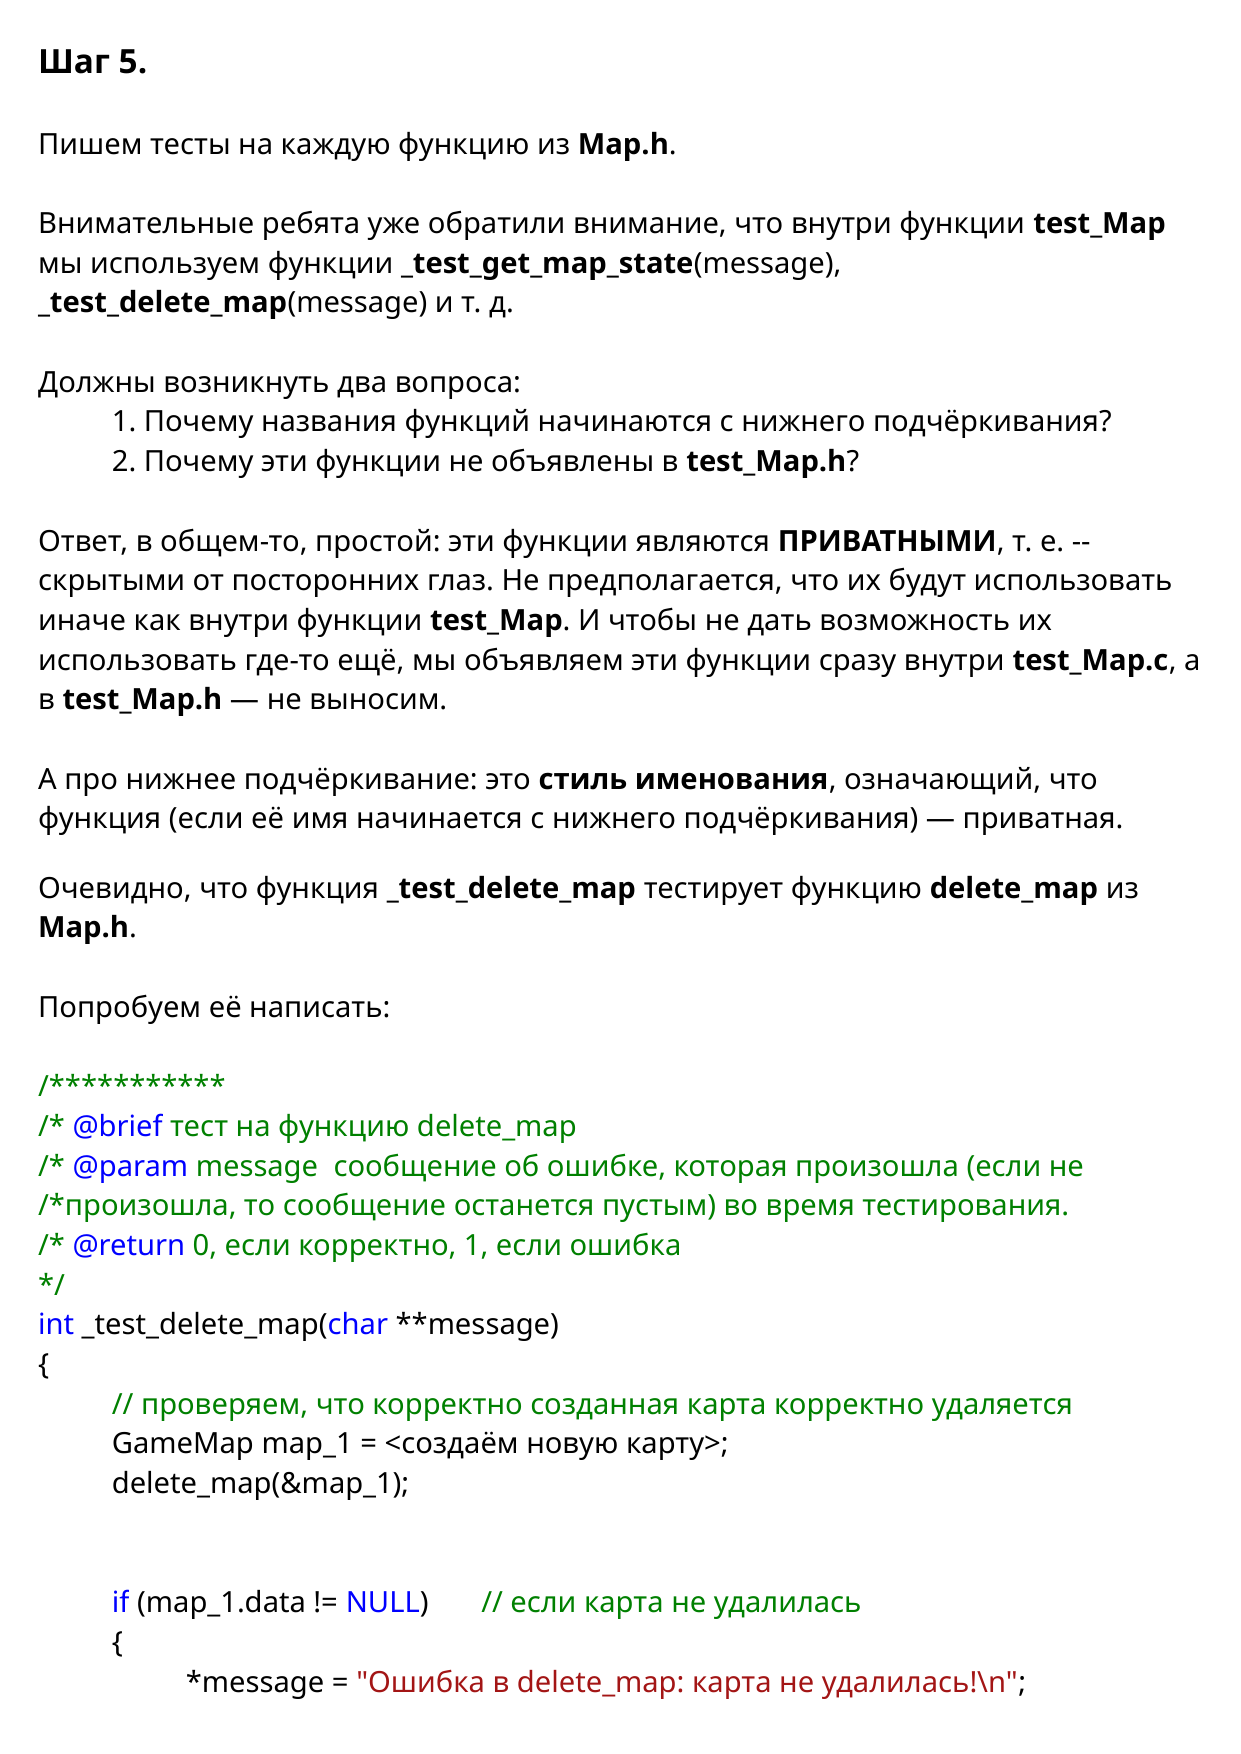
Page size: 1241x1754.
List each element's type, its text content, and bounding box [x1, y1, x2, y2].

text if (map_1.data != NULL) // если карта не удалилась [38, 1581, 1202, 1621]
text /* @brief тест на функцию delete_map [38, 1105, 1202, 1145]
text Внимательные ребята уже обратили внимание, что внутри функции test_Map мы используем функции _test_get_map_state(message), _test_delete_map(message) и т. д. [38, 202, 1202, 321]
text GameMap map_1 = <создаём новую карту>; [38, 1423, 1202, 1462]
text *message = "Ошибка в delete_map: карта не удалилась!\n"; [38, 1661, 1202, 1701]
text Пишем тесты на каждую функцию из Map.h. [38, 123, 1202, 163]
text int _test_delete_map(char **message) [38, 1304, 1202, 1343]
text 1. Почему названия функций начинаются с нижнего подчёркивания? 2. Почему эти функции не объявлены в test_Map.h? [38, 401, 1202, 480]
text Шаг 5. [38, 38, 1202, 83]
text Попробуем её написать: [38, 986, 1202, 1026]
text { [38, 1621, 1202, 1661]
text delete_map(&map_1); [38, 1462, 1202, 1502]
text // проверяем, что корректно созданная карта корректно удаляется [38, 1383, 1202, 1423]
text А про нижнее подчёркивание: это стиль именования, означающий, что функция (если её имя начинается с нижнего подчёркивания) — приватная. [38, 758, 1202, 837]
text */ [38, 1264, 1202, 1304]
text /* @param message сообщение об ошибке, которая произошла (если не /*произошла, то сообщение останется пустым) во время тестирования. [38, 1145, 1202, 1224]
text Ответ, в общем-то, простой: эти функции являются ПРИВАТНЫМИ, т. е. -- скрытыми от посторонних глаз. Не предполагается, что их будут использовать иначе как внутри функции test_Map. И чтобы не дать возможность их использовать где-то ещё, мы объявляем эти функции сразу внутри test_Map.c, а в test_Map.h — не выносим. [38, 520, 1202, 718]
text Должны возникнуть два вопроса: [38, 361, 1202, 401]
text /* @return 0, если корректно, 1, если ошибка [38, 1224, 1202, 1264]
text { [38, 1343, 1202, 1383]
text /*********** [38, 1066, 1202, 1105]
text Очевидно, что функция _test_delete_map тестирует функцию delete_map из Map.h. [38, 867, 1202, 946]
